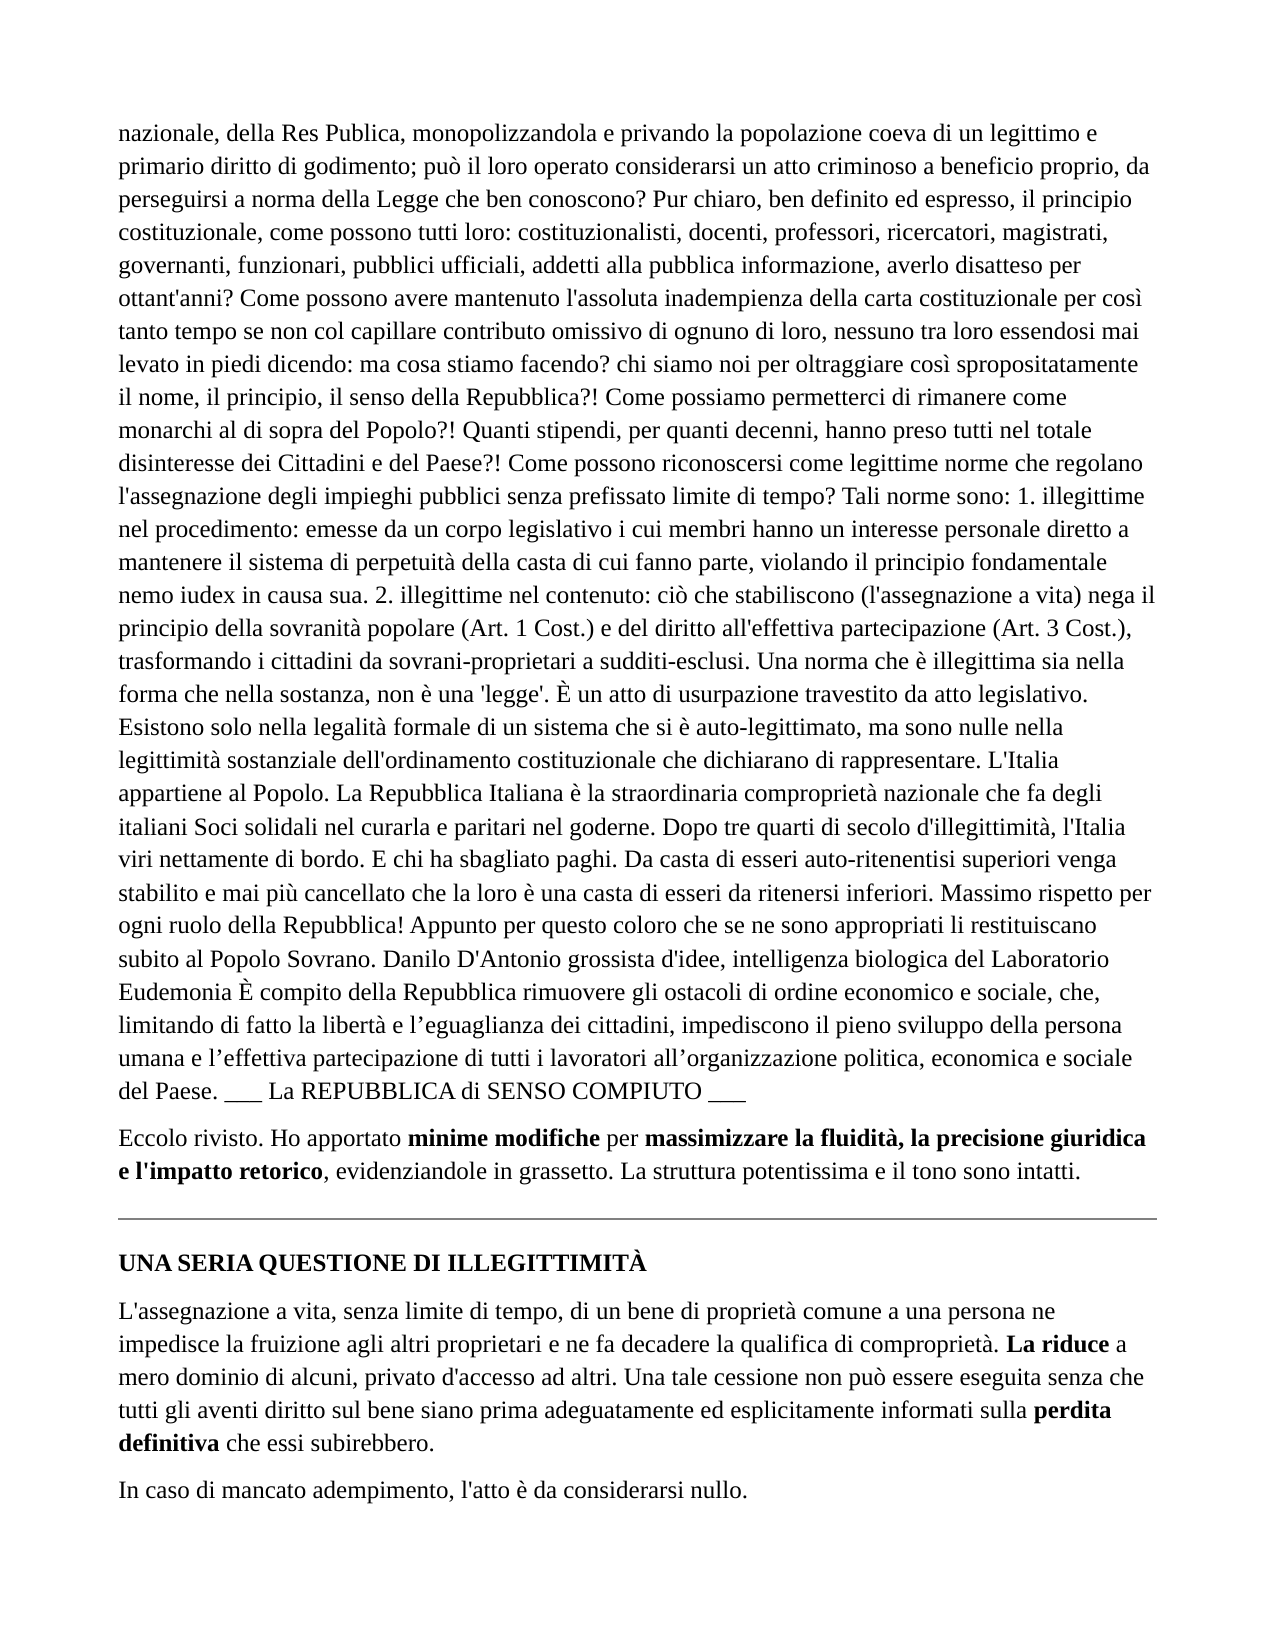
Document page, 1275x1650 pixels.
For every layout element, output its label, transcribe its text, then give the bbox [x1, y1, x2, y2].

text UNA SERIA QUESTIONE DI ILLEGITTIMITÀ [118, 1248, 1157, 1277]
text L'assegnazione a vita, senza limite di tempo, di un bene di proprietà comune a una persona ne impedisce la fruizione agli altri proprietari e ne fa decadere la qualifica di comproprietà. La riduce a mero dominio di alcuni, privato d'accesso ad altri. Una tale cessione non può essere eseguita senza che tutti gli aventi diritto sul bene siano prima adeguatamente ed esplicitamente informati sulla perdita definitiva che essi subirebbero. [118, 1296, 1157, 1457]
text nazionale, della Res Publica, monopolizzandola e privando la popolazione coeva di un legittimo e primario diritto di godimento; può il loro operato considerarsi un atto criminoso a beneficio proprio, da perseguirsi a norma della Legge che ben conoscono? Pur chiaro, ben definito ed espresso, il principio costituzionale, come possono tutti loro: costituzionalisti, docenti, professori, ricercatori, magistrati, governanti, funzionari, pubblici ufficiali, addetti alla pubblica informazione, averlo disatteso per ottant'anni? Come possono avere mantenuto l'assoluta inadempienza della carta costituzionale per così tanto tempo se non col capillare contributo omissivo di ognuno di loro, nessuno tra loro essendosi mai levato in piedi dicendo: ma cosa stiamo facendo? chi siamo noi per oltraggiare così spropositatamente il nome, il principio, il senso della Repubblica?! Come possiamo permetterci di rimanere come monarchi al di sopra del Popolo?! Quanti stipendi, per quanti decenni, hanno preso tutti nel totale disinteresse dei Cittadini e del Paese?! Come possono riconoscersi come legittime norme che regolano l'assegnazione degli impieghi pubblici senza prefissato limite di tempo? Tali norme sono: 1. illegittime nel procedimento: emesse da un corpo legislativo i cui membri hanno un interesse personale diretto a mantenere il sistema di perpetuità della casta di cui fanno parte, violando il principio fondamentale nemo iudex in causa sua. 2. illegittime nel contenuto: ciò che stabiliscono (l'assegnazione a vita) nega il principio della sovranità popolare (Art. 1 Cost.) e del diritto all'effettiva partecipazione (Art. 3 Cost.), trasformando i cittadini da sovrani-proprietari a sudditi-esclusi. Una norma che è illegittima sia nella forma che nella sostanza, non è una 'legge'. È un atto di usurpazione travestito da atto legislativo. Esistono solo nella legalità formale di un sistema che si è auto-legittimato, ma sono nulle nella legittimità sostanziale dell'ordinamento costituzionale che dichiarano di rappresentare. L'Italia appartiene al Popolo. La Repubblica Italiana è la straordinaria comproprietà nazionale che fa degli italiani Soci solidali nel curarla e paritari nel goderne. Dopo tre quarti di secolo d'illegittimità, l'Italia viri nettamente di bordo. E chi ha sbagliato paghi. Da casta di esseri auto-ritenentisi superiori venga stabilito e mai più cancellato che la loro è una casta di esseri da ritenersi inferiori. Massimo rispetto per ogni ruolo della Repubblica! Appunto per questo coloro che se ne sono appropriati li restituiscano subito al Popolo Sovrano. Danilo D'Antonio grossista d'idee, intelligenza biologica del Laboratorio Eudemonia È compito della Repubblica rimuovere gli ostacoli di ordine economico e sociale, che, limitando di fatto la libertà e l’eguaglianza dei cittadini, impediscono il pieno sviluppo della persona umana e l’effettiva partecipazione di tutti i lavoratori all’organizzazione politica, economica e sociale del Paese. ___ La REPUBBLICA di SENSO COMPIUTO ___ [118, 118, 1157, 1104]
text Eccolo rivisto. Ho apportato minime modifiche per massimizzare la fluidità, la precisione giuridica e l'impatto retorico, evidenziandole in grassetto. La struttura potentissima e il tono sono intatti. [118, 1123, 1157, 1185]
text In caso di mancato adempimento, l'atto è da considerarsi nullo. [118, 1476, 1157, 1504]
